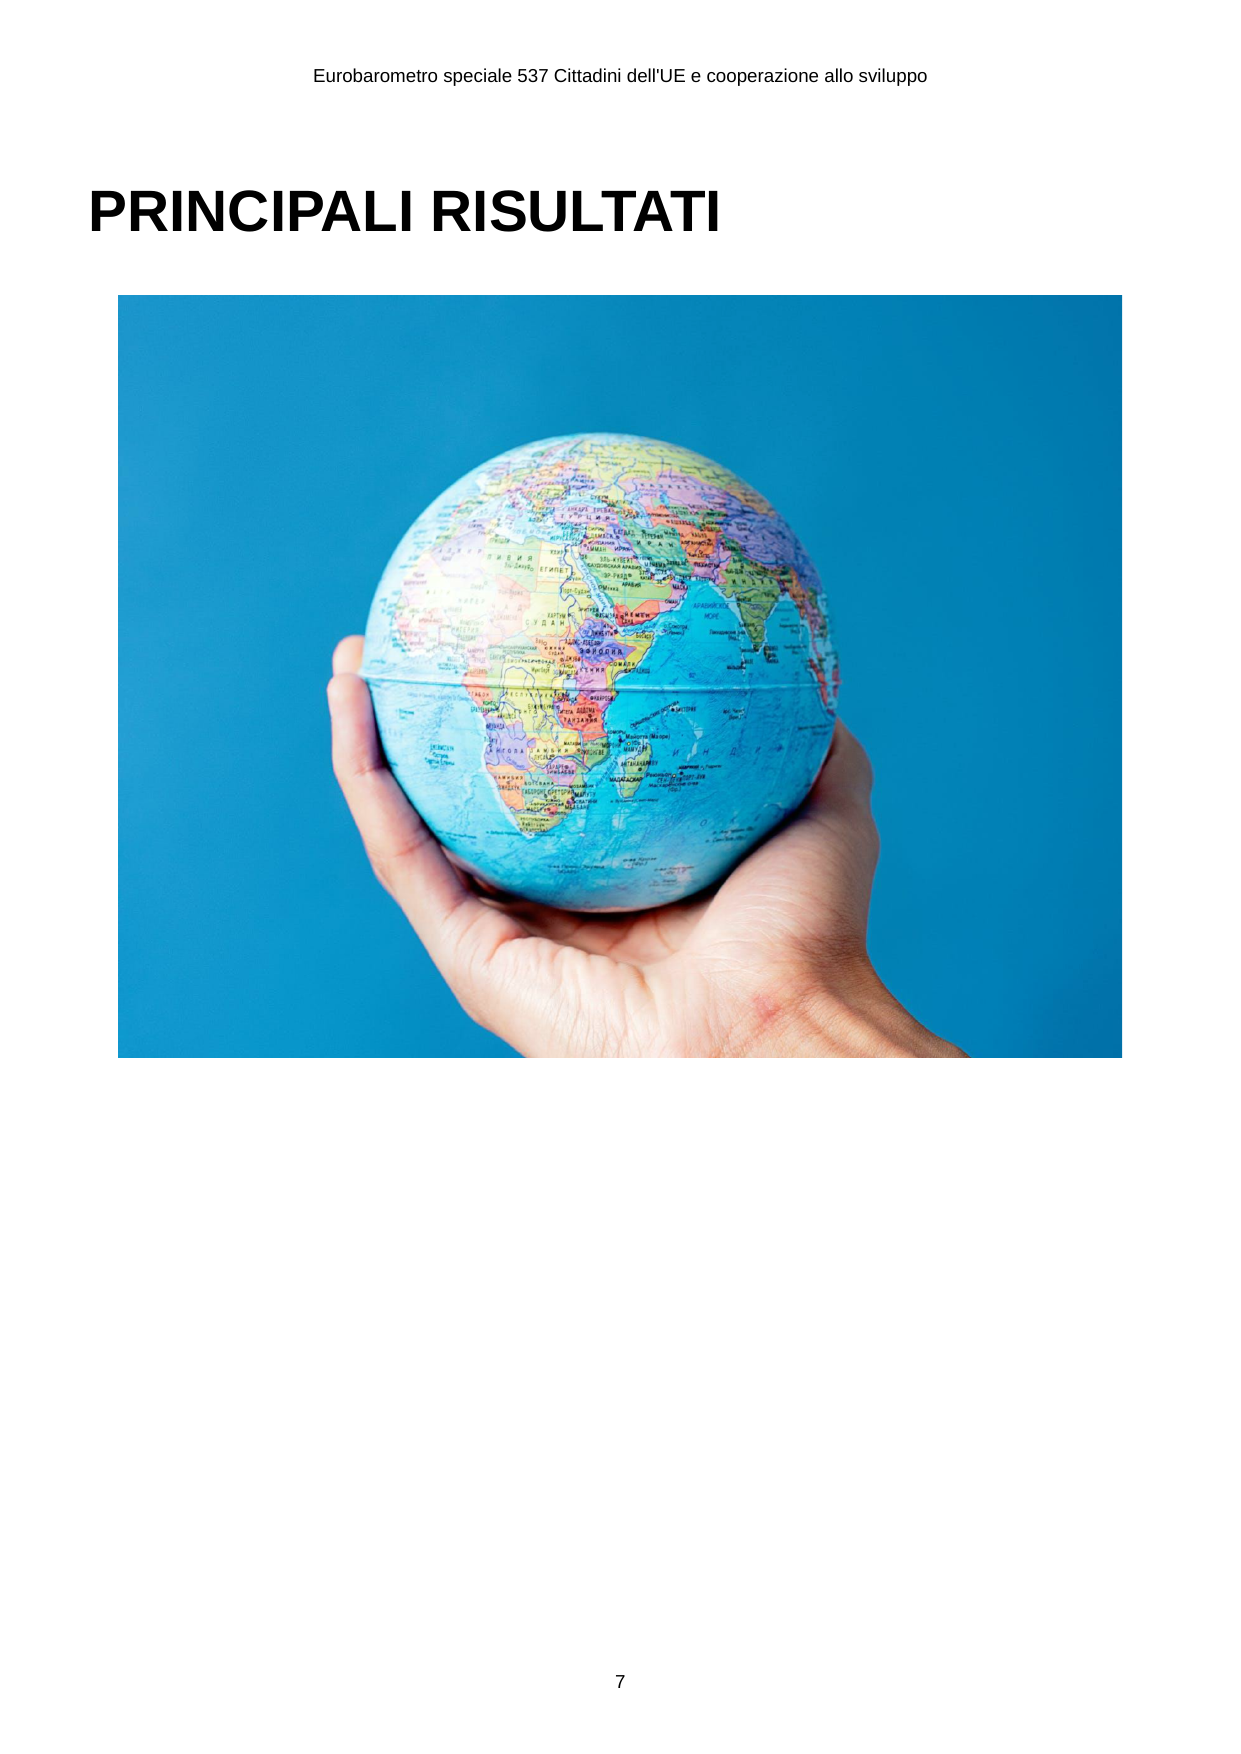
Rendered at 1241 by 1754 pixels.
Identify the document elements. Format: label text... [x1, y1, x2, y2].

picture [210, 963, 218, 968]
picture [118, 295, 971, 1058]
picture [233, 835, 243, 847]
picture [190, 977, 209, 994]
picture [281, 699, 288, 707]
picture [118, 948, 124, 959]
picture [275, 701, 282, 709]
picture [317, 679, 323, 687]
picture [433, 295, 448, 304]
picture [278, 739, 286, 751]
picture [313, 692, 320, 707]
picture [229, 887, 243, 902]
subtitle PRINCIPALI RISULTATI [88, 176, 1152, 243]
picture [446, 327, 459, 337]
picture [472, 295, 498, 323]
picture [190, 968, 198, 978]
picture [118, 1017, 127, 1022]
picture [391, 477, 399, 486]
picture [430, 332, 441, 341]
picture [384, 450, 399, 459]
picture [235, 910, 246, 918]
picture [284, 648, 299, 661]
picture [260, 779, 270, 797]
